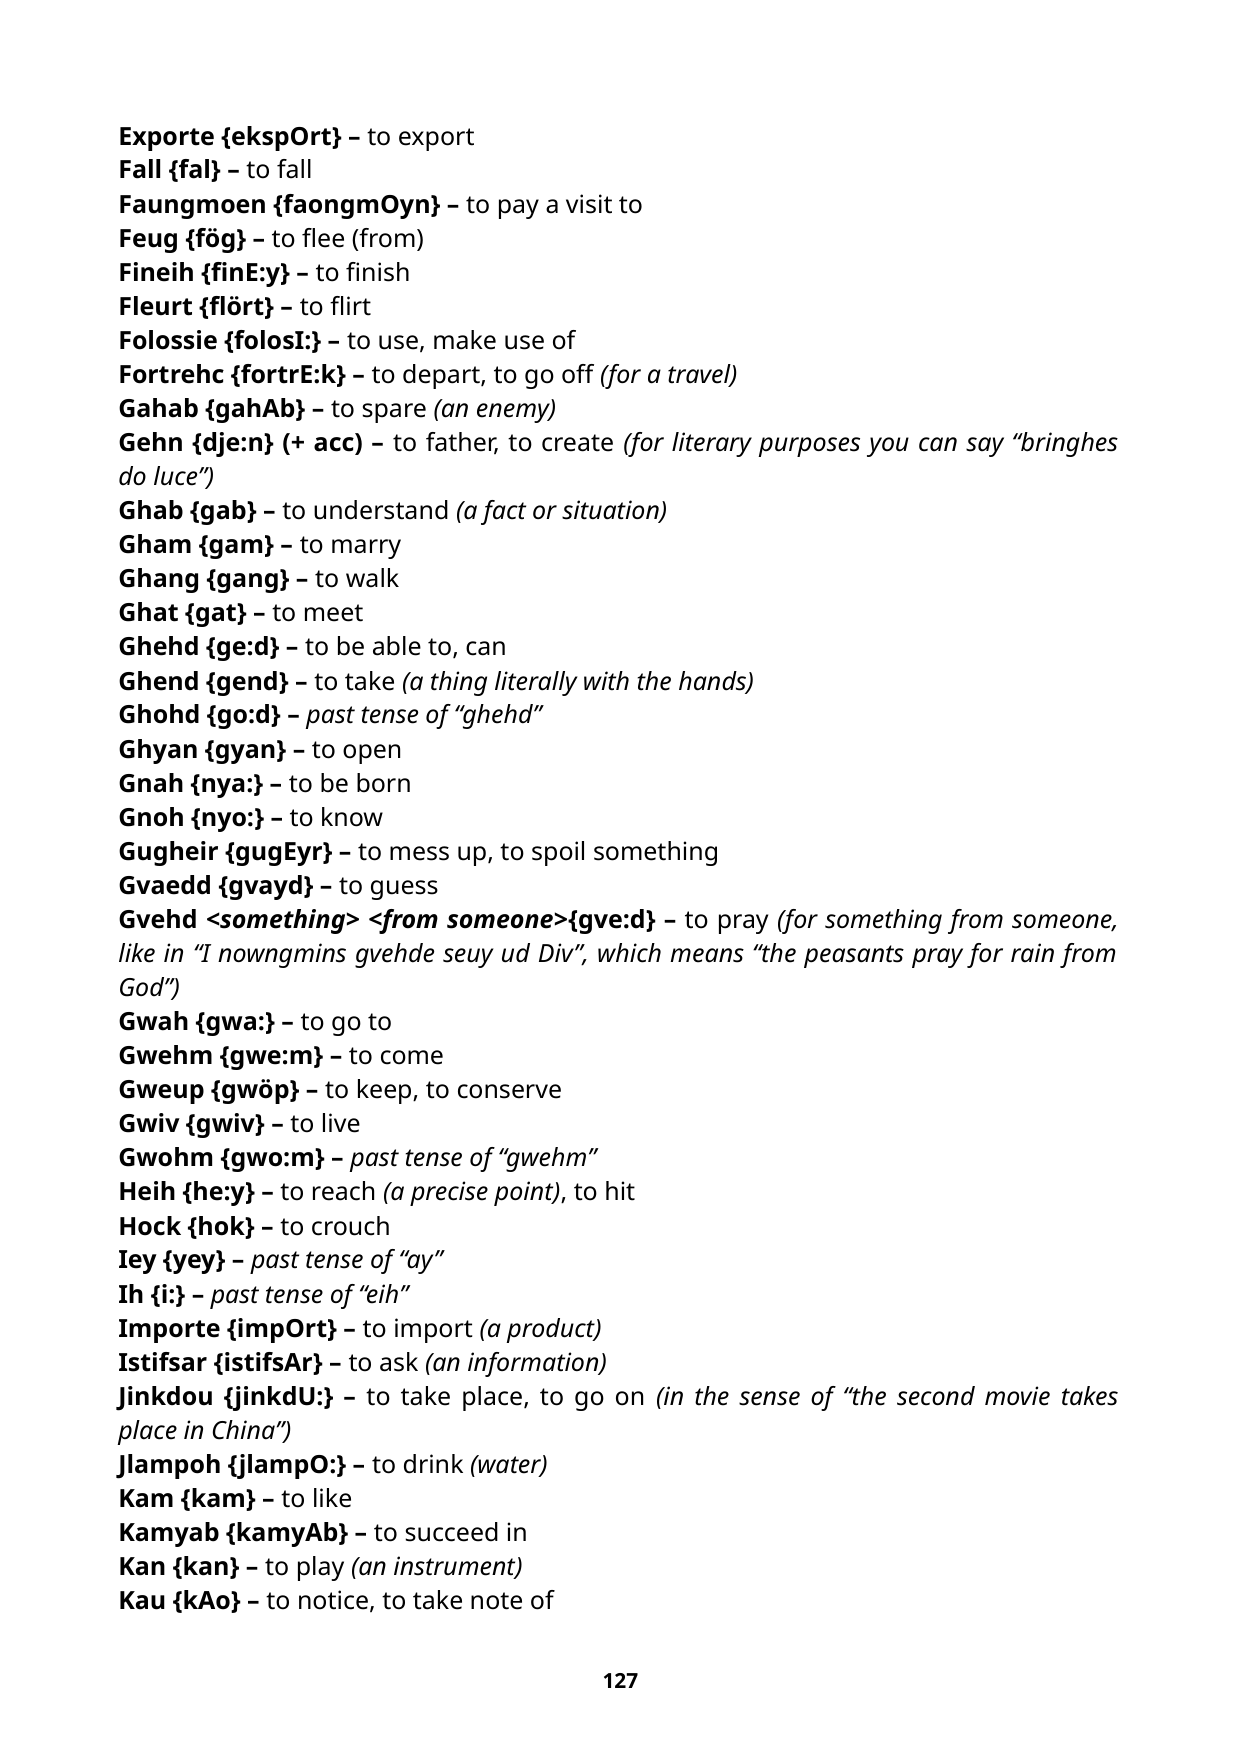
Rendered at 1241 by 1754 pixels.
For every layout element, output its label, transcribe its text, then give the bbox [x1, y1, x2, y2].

text Gwah {gwa:} – to go to [118, 1004, 1122, 1038]
text Gwiv {gwiv} – to live [118, 1106, 1122, 1140]
text Gwohm {gwo:m} – past tense of “gwehm” [118, 1140, 1122, 1174]
text Gehn {dje:n} (+ acc) – to father, to create (for literary purposes you can say “bringhes do luce”) [118, 425, 1122, 493]
text Ghehd {ge:d} – to be able to, can [118, 629, 1122, 663]
text Ghab {gab} – to understand (a fact or situation) [118, 493, 1122, 527]
text Gvaedd {gvayd} – to guess [118, 867, 1122, 902]
text Jlampoh {jlampO:} – to drink (water) [118, 1447, 1122, 1481]
text Gweup {gwöp} – to keep, to conserve [118, 1072, 1122, 1106]
text Gham {gam} – to marry [118, 527, 1122, 561]
text Iey {yey} – past tense of “ay” [118, 1242, 1122, 1276]
text Kau {kAo} – to notice, to take note of [118, 1583, 1122, 1617]
text Feug {fög} – to flee (from) [118, 220, 1122, 254]
text Importe {impOrt} – to import (a product) [118, 1310, 1122, 1344]
text Ghat {gat} – to meet [118, 595, 1122, 629]
text Hock {hok} – to crouch [118, 1208, 1122, 1242]
text Fineih {finE:y} – to finish [118, 254, 1122, 288]
text Faungmoen {faongmOyn} – to pay a visit to [118, 186, 1122, 220]
text Ghang {gang} – to walk [118, 561, 1122, 595]
text Jinkdou {jinkdU:} – to take place, to go on (in the sense of “the second movie takes place in China”) [118, 1378, 1122, 1447]
text Gnoh {nyo:} – to know [118, 799, 1122, 833]
text Kan {kan} – to play (an instrument) [118, 1549, 1122, 1583]
text Fall {fal} – to fall [118, 152, 1122, 186]
text Ghend {gend} – to take (a thing literally with the hands) [118, 663, 1122, 697]
text Kam {kam} – to like [118, 1481, 1122, 1515]
text Gvehd <something> <from someone>{gve:d} – to pray (for something from someone, like in “I nowngmins gvehde seuy ud Div”, which means “the peasants pray for rain from God”) [118, 902, 1122, 1004]
text Heih {he:y} – to reach (a precise point), to hit [118, 1174, 1122, 1208]
text Fleurt {flört} – to flirt [118, 288, 1122, 322]
text Gnah {nya:} – to be born [118, 765, 1122, 799]
text Gugheir {gugEyr} – to mess up, to spoil something [118, 833, 1122, 867]
text Gwehm {gwe:m} – to come [118, 1038, 1122, 1072]
text Fortrehc {fortrE:k} – to depart, to go off (for a travel) [118, 357, 1122, 391]
text Ghohd {go:d} – past tense of “ghehd” [118, 697, 1122, 731]
text Ghyan {gyan} – to open [118, 731, 1122, 765]
text Ih {i:} – past tense of “eih” [118, 1276, 1122, 1310]
text Exporte {ekspOrt} – to export [118, 118, 1122, 152]
text Kamyab {kamyAb} – to succeed in [118, 1515, 1122, 1549]
text Istifsar {istifsAr} – to ask (an information) [118, 1344, 1122, 1378]
text Folossie {folosI:} – to use, make use of [118, 322, 1122, 357]
text Gahab {gahAb} – to spare (an enemy) [118, 391, 1122, 425]
